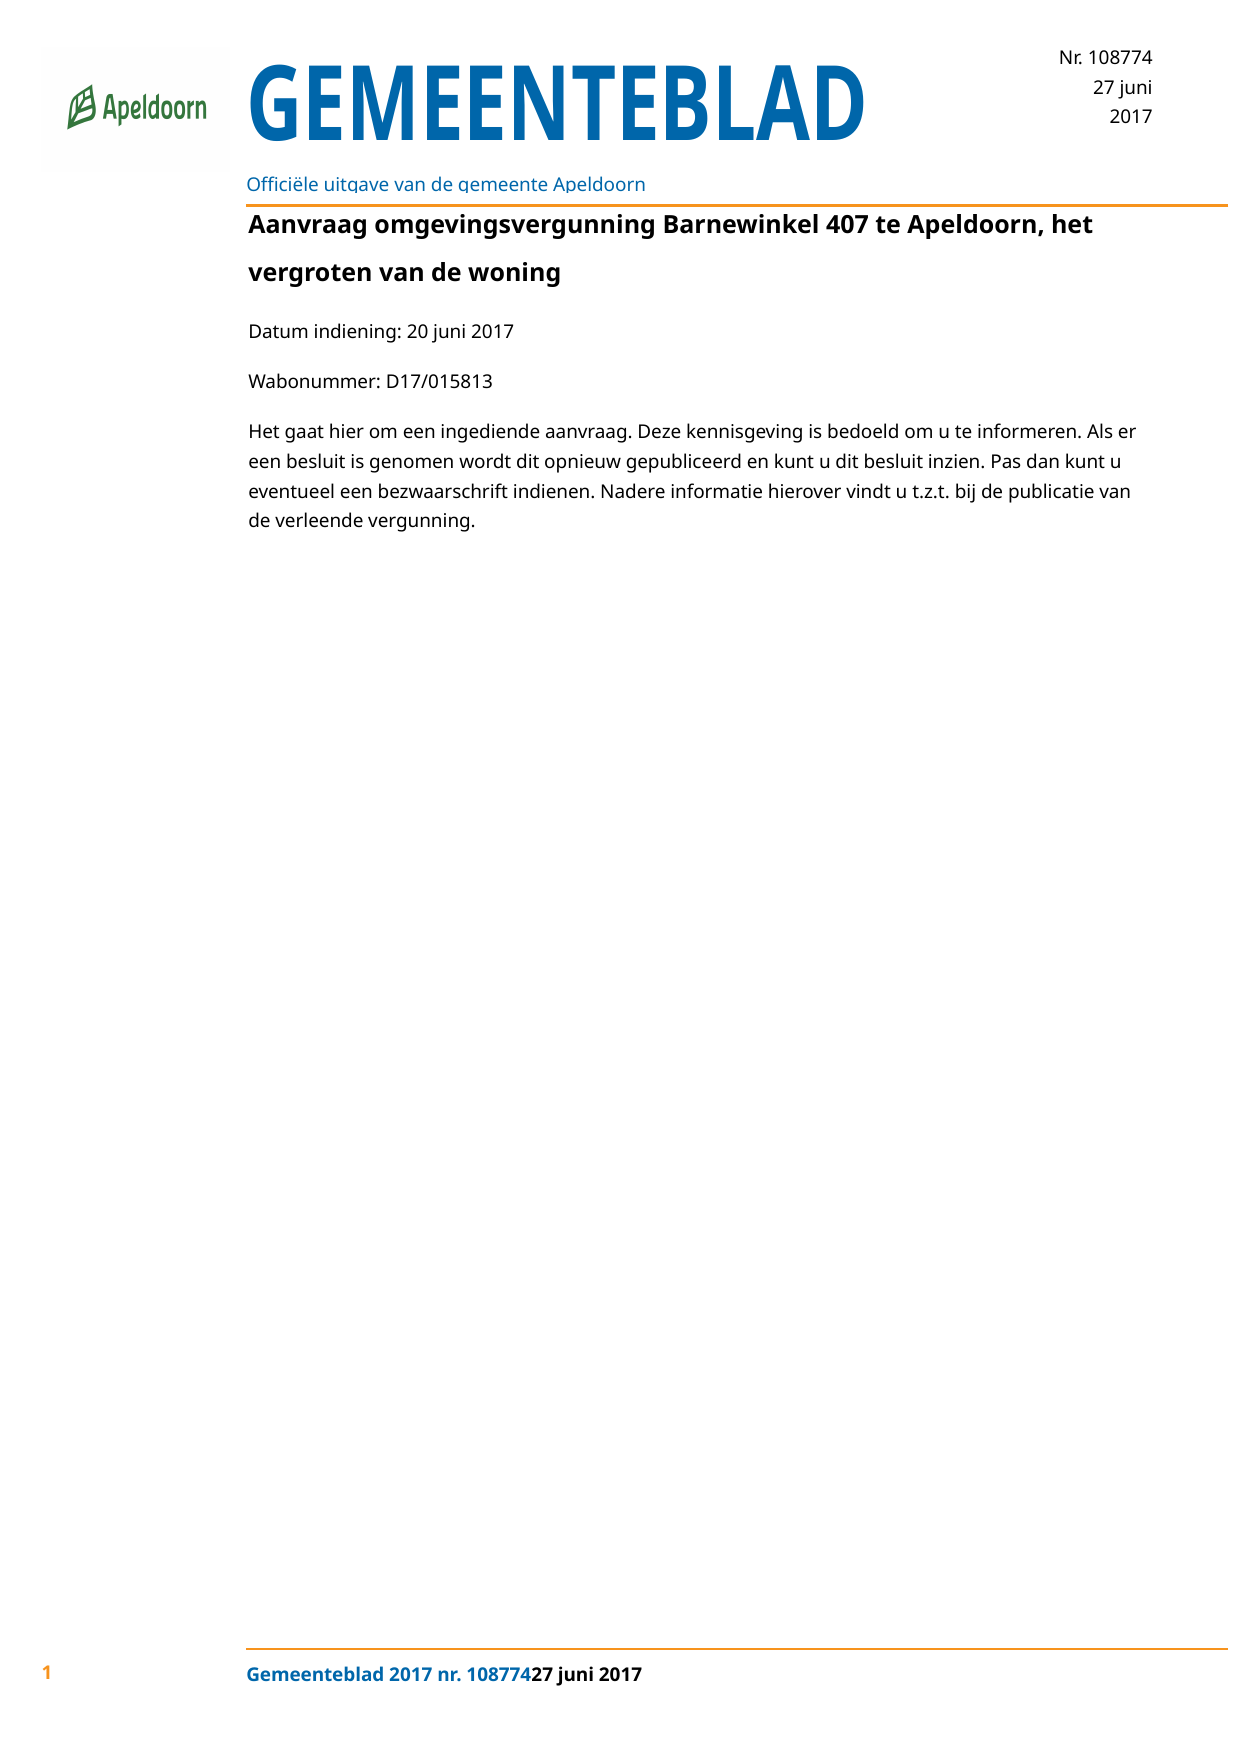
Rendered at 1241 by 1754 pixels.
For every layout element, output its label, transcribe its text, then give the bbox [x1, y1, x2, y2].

text Wabonummer: D17/015813 [248, 368, 1152, 394]
text Datum indiening: 20 juni 2017 [248, 318, 1152, 344]
picture [41, 47, 231, 172]
text Het gaat hier om een ingediende aanvraag. Deze kennisgeving is bedoeld om u te informeren. Als er een besluit is genomen wordt dit opnieuw gepubliceerd en kunt u dit besluit inzien. Pas dan kunt u eventueel een bezwaarschrift indienen. Nadere informatie hierover vindt u t.z.t. bij de publicatie van de verleende vergunning. [248, 419, 1152, 533]
text Aanvraag omgevingsvergunning Barnewinkel 407 te Apeldoorn, het vergroten van de woning [248, 207, 1152, 288]
